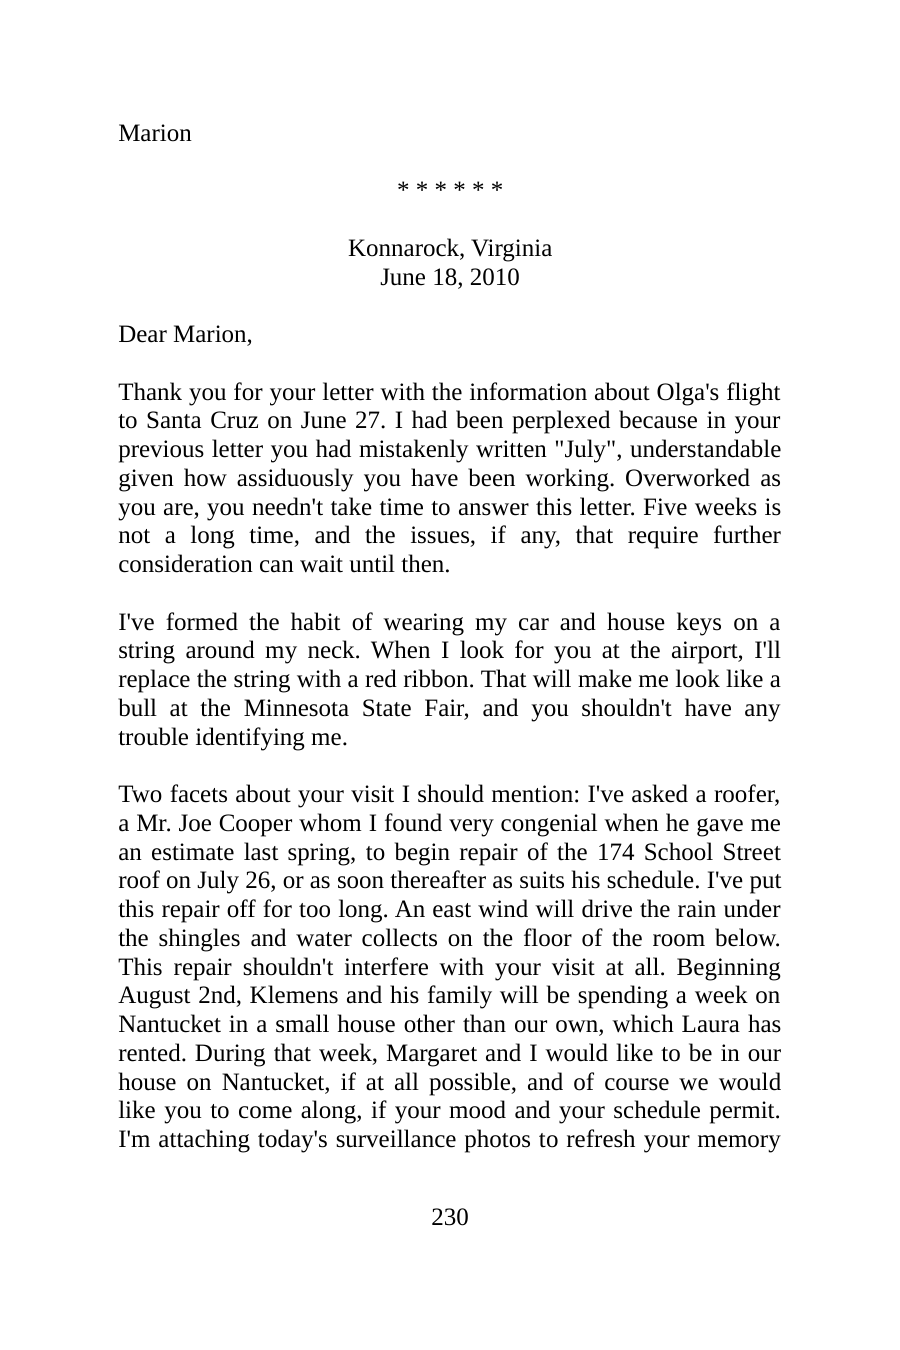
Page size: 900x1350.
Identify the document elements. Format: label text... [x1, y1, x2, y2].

text Konnarock, Virginia [118, 233, 782, 262]
text Marion [118, 118, 782, 147]
text I've formed the habit of wearing my car and house keys on a string around my neck. When I look for you at the airport, I'll replace the string with a red ribbon. That will make me look like a bull at the Minnesota State Fair, and you shouldn't have any trouble identifying me. [118, 607, 782, 751]
text * * * * * * [118, 176, 782, 204]
text Dear Marion, [118, 319, 782, 348]
text Two facets about your visit I should mention: I've asked a roofer, a Mr. Joe Cooper whom I found very congenial when he gave me an estimate last spring, to begin repair of the 174 School Street roof on July 26, or as soon thereafter as suits his schedule. I've put this repair off for too long. An east wind will drive the rain under the shingles and water collects on the floor of the room below. This repair shouldn't interfere with your visit at all. Beginning August 2nd, Klemens and his family will be spending a week on Nantucket in a small house other than our own, which Laura has rented. During that week, Margaret and I would like to be in our house on Nantucket, if at all possible, and of course we would like you to come along, if your mood and your schedule permit. I'm attaching today's surveillance photos to refresh your memory [118, 779, 782, 1153]
text June 18, 2010 [118, 262, 782, 291]
text Thank you for your letter with the information about Olga's flight to Santa Cruz on June 27. I had been perplexed because in your previous letter you had mistakenly written "July", understandable given how assiduously you have been working. Overworked as you are, you needn't take time to answer this letter. Five weeks is not a long time, and the issues, if any, that require further consideration can wait until then. [118, 377, 782, 578]
